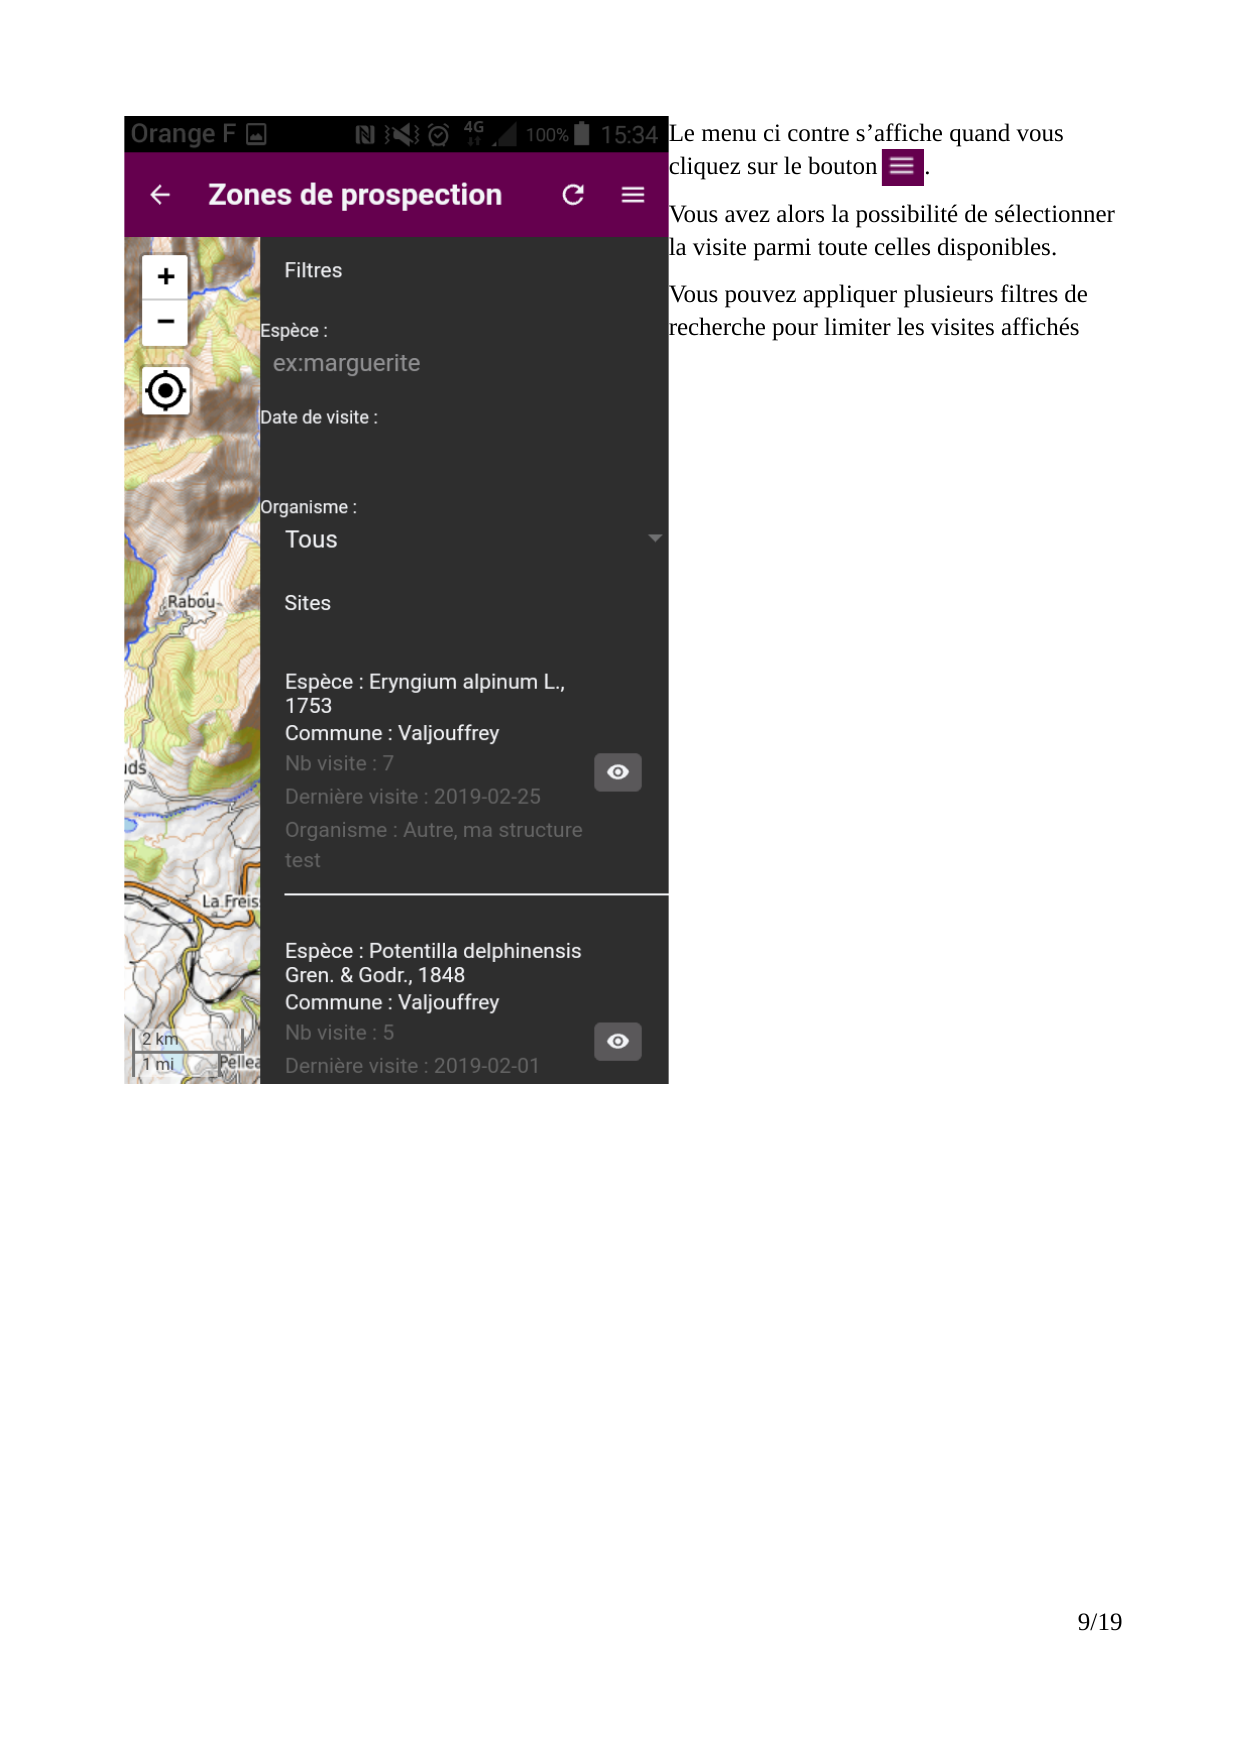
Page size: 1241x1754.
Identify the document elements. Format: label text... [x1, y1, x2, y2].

text Le menu ci contre s’affiche quand vous cliquez sur le bouton . [669, 118, 1122, 180]
picture [881, 149, 924, 186]
text Vous pouvez appliquer plusieurs filtres de recherche pour limiter les visites affichés [669, 279, 1122, 341]
picture [124, 116, 669, 1084]
text Vous avez alors la possibilité de sélectionner la visite parmi toute celles disponibles. [669, 199, 1122, 261]
